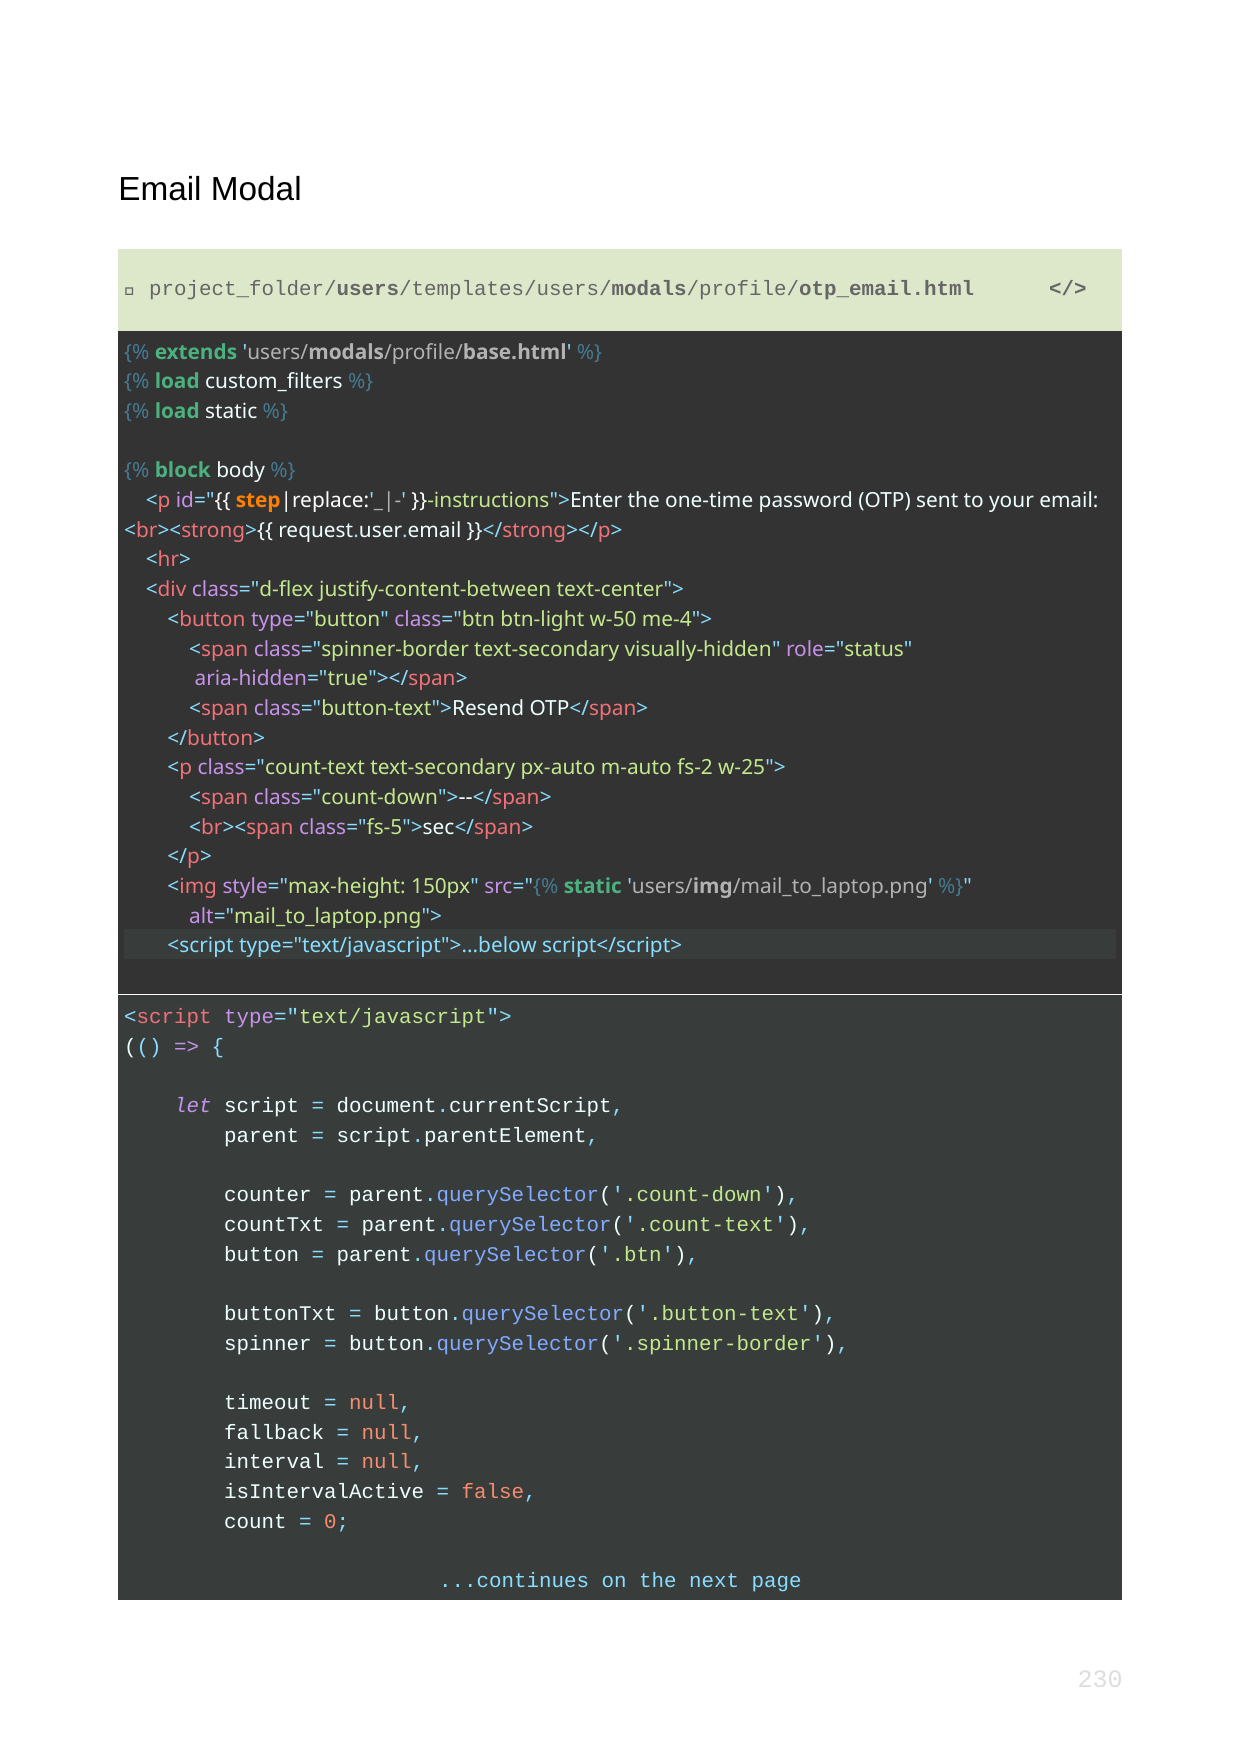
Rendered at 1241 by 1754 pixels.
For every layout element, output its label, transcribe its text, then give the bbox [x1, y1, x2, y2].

table_cell <script type="text/javascript"> (() => { let script = document.currentScript, parent = script.parentElement, counter = parent.querySelector('.count-down'), countTxt = parent.querySelector('.count-text'), button = parent.querySelector('.btn'), buttonTxt = button.querySelector('.button-text'), spinner = button.querySelector('.spinner-border'), timeout = null, fallback = null, interval = null, isIntervalActive = false, count = 0; ...continues on the next page [118, 995, 1122, 1600]
subtitle Email Modal [118, 169, 1122, 207]
table_header 📝 project_folder/users/templates/users/modals/profile/otp_email.html </> [118, 249, 1122, 331]
table_cell {% extends 'users/modals/profile/base.html' %} {% load custom_filters %} {% load static %} {% block body %} <p id="{{ step|replace:'_|-' }}-instructions">Enter the one-time password (OTP) sent to your email: <br><strong>{{ request.user.email }}</strong></p> <hr> <div class="d-flex justify-content-between text-center"> <button type="button" class="btn btn-light w-50 me-4"> <span class="spinner-border text-secondary visually-hidden" role="status" aria-hidden="true"></span> <span class="button-text">Resend OTP</span> </button> <p class="count-text text-secondary px-auto m-auto fs-2 w-25"> <span class="count-down">--</span> <br><span class="fs-5">sec</span> </p> <img style="max-height: 150px" src="{% static 'users/img/mail_to_laptop.png' %}" alt="mail_to_laptop.png"> <script type="text/javascript">...below script</script> [118, 331, 1122, 994]
